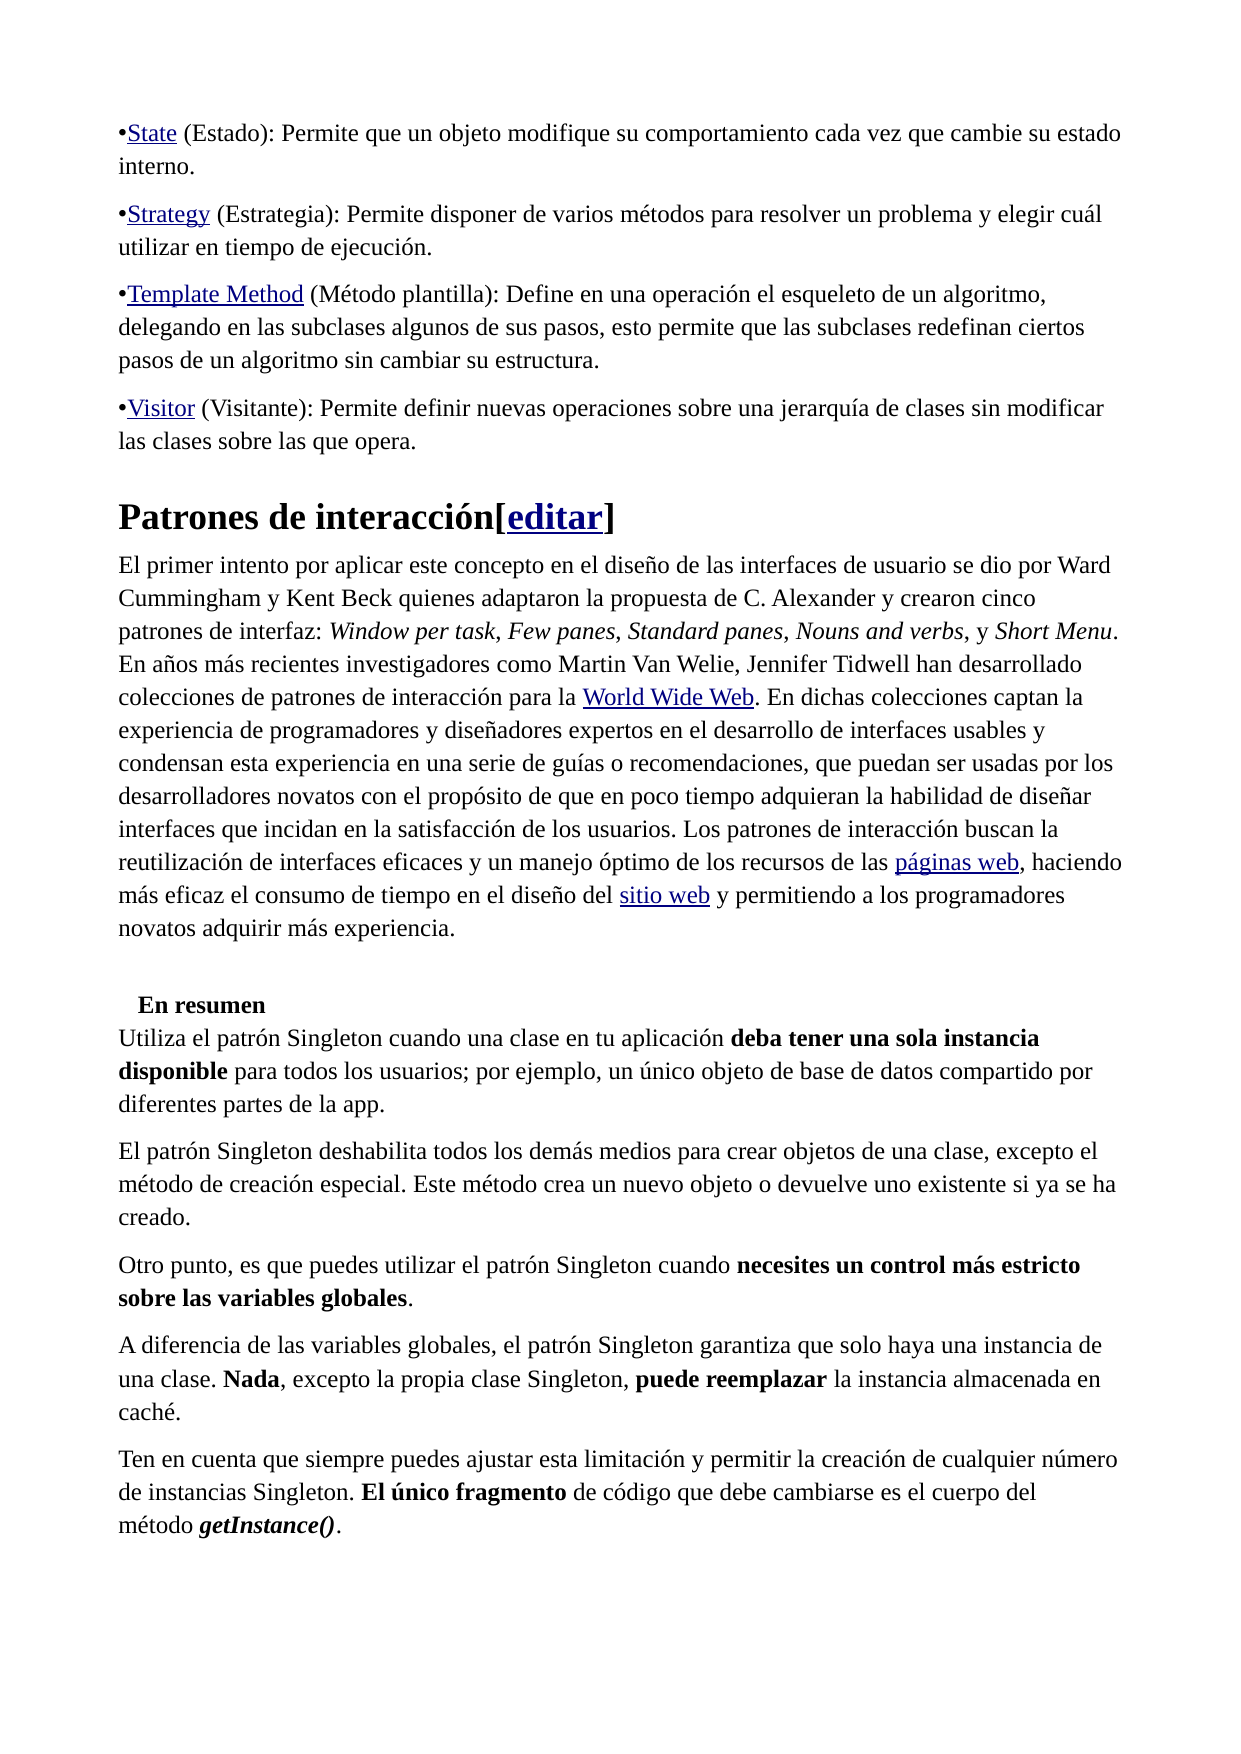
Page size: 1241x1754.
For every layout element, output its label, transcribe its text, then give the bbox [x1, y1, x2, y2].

text 💡En resumen💡 Utiliza el patrón Singleton cuando una clase en tu aplicación deba tener una sola instancia disponible para todos los usuarios; por ejemplo, un único objeto de base de datos compartido por diferentes partes de la app. [118, 990, 1122, 1117]
text Otro punto, es que puedes utilizar el patrón Singleton cuando necesites un control más estricto sobre las variables globales. [118, 1250, 1122, 1312]
text A diferencia de las variables globales, el patrón Singleton garantiza que solo haya una instancia de una clase. Nada, excepto la propia clase Singleton, puede reemplazar la instancia almacenada en caché. [118, 1331, 1122, 1425]
text El patrón Singleton deshabilita todos los demás medios para crear objetos de una clase, excepto el método de creación especial. Este método crea un nuevo objeto o devuelve uno existente si ya se ha creado. [118, 1136, 1122, 1231]
list Visitor (Visitante): Permite definir nuevas operaciones sobre una jerarquía de clases sin modificar las clases sobre las que opera. [118, 393, 1122, 455]
text Ten en cuenta que siempre puedes ajustar esta limitación y permitir la creación de cualquier número de instancias Singleton. El único fragmento de código que debe cambiarse es el cuerpo del método getInstance(). [118, 1444, 1122, 1539]
subtitle Patrones de interacción[editar] [118, 494, 1122, 538]
list State (Estado): Permite que un objeto modifique su comportamiento cada vez que cambie su estado interno. [118, 118, 1122, 180]
list Strategy (Estrategia): Permite disponer de varios métodos para resolver un problema y elegir cuál utilizar en tiempo de ejecución. [118, 199, 1122, 261]
list Template Method (Método plantilla): Define en una operación el esqueleto de un algoritmo, delegando en las subclases algunos de sus pasos, esto permite que las subclases redefinan ciertos pasos de un algoritmo sin cambiar su estructura. [118, 279, 1122, 374]
text El primer intento por aplicar este concepto en el diseño de las interfaces de usuario se dio por Ward Cummingham y Kent Beck quienes adaptaron la propuesta de C. Alexander y crearon cinco patrones de interfaz: Window per task, Few panes, Standard panes, Nouns and verbs, y Short Menu. En años más recientes investigadores como Martin Van Welie, Jennifer Tidwell han desarrollado colecciones de patrones de interacción para la World Wide Web. En dichas colecciones captan la experiencia de programadores y diseñadores expertos en el desarrollo de interfaces usables y condensan esta experiencia en una serie de guías o recomendaciones, que puedan ser usadas por los desarrolladores novatos con el propósito de que en poco tiempo adquieran la habilidad de diseñar interfaces que incidan en la satisfacción de los usuarios. Los patrones de interacción buscan la reutilización de interfaces eficaces y un manejo óptimo de los recursos de las páginas web, haciendo más eficaz el consumo de tiempo en el diseño del sitio web y permitiendo a los programadores novatos adquirir más experiencia. [118, 550, 1122, 942]
